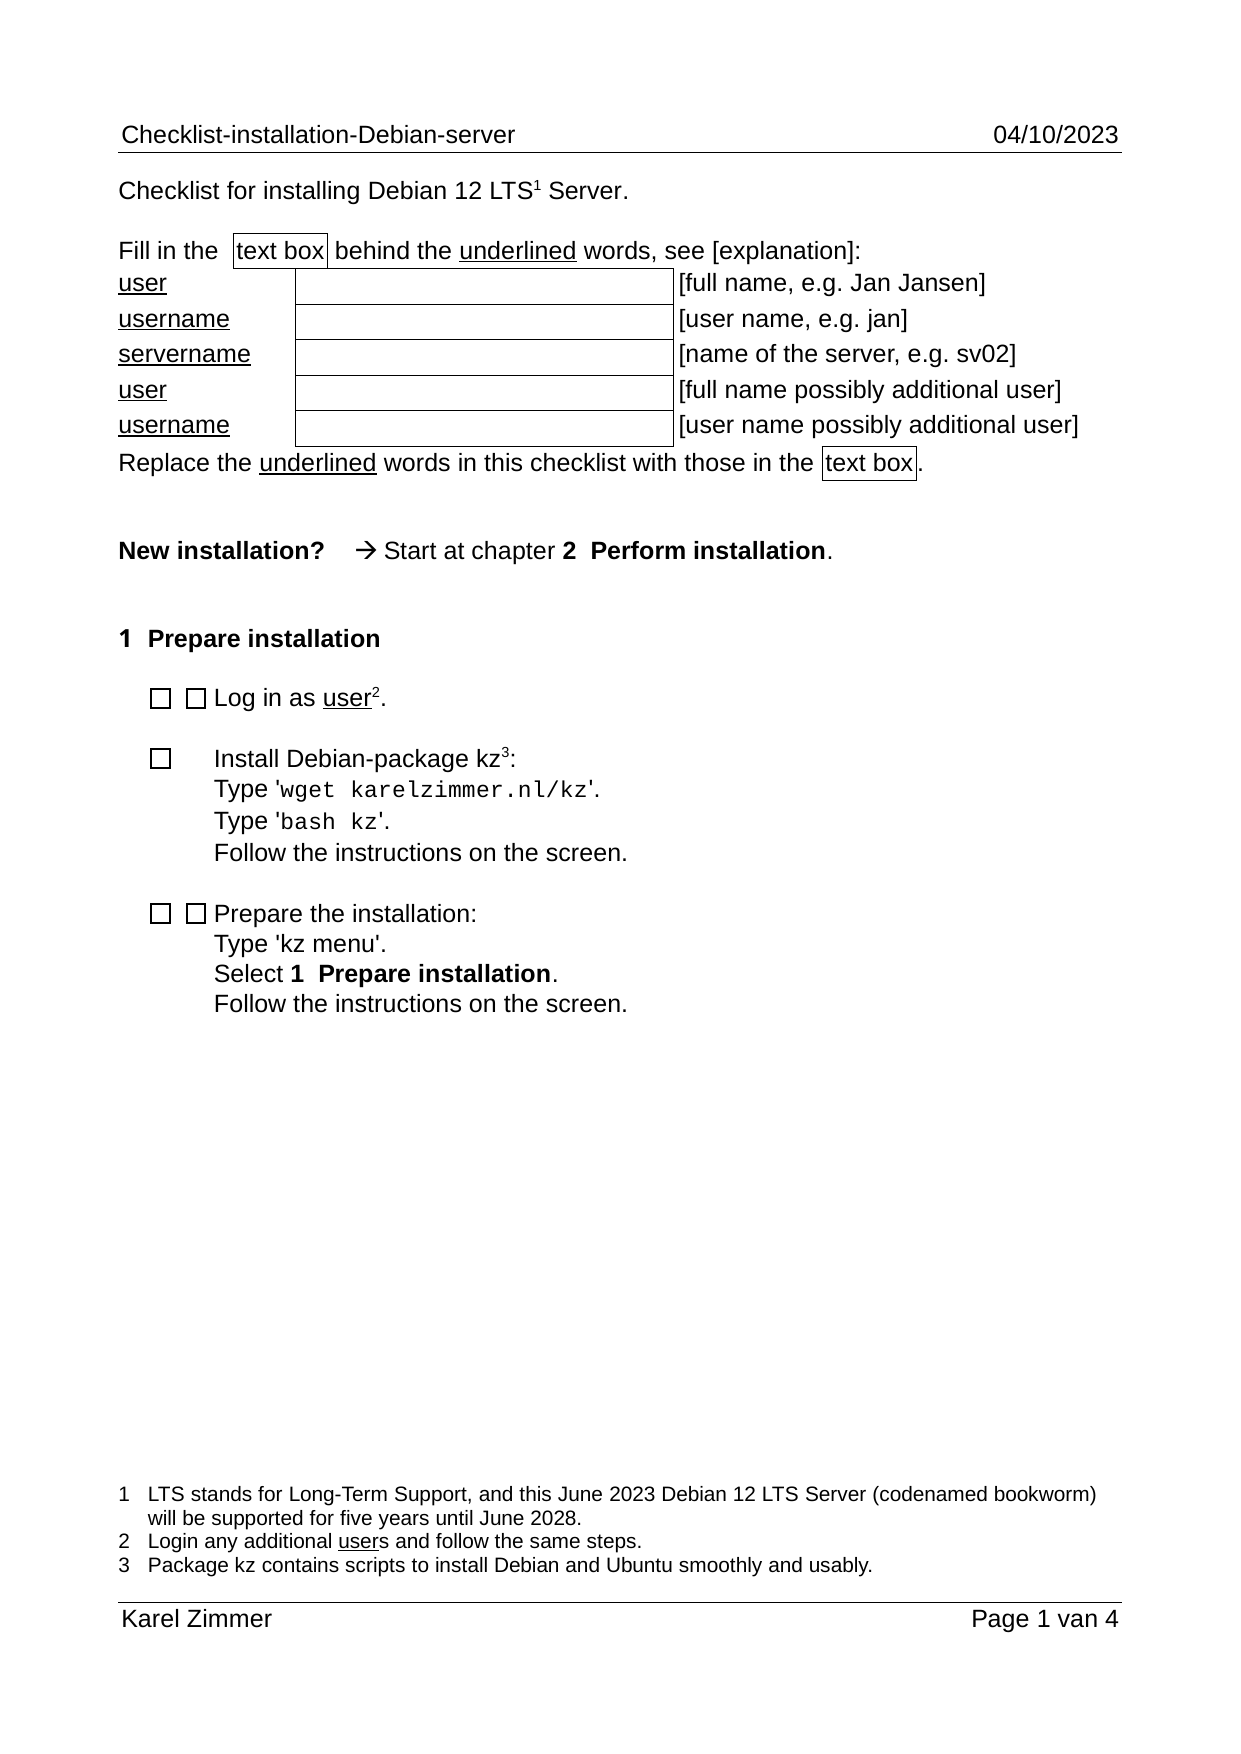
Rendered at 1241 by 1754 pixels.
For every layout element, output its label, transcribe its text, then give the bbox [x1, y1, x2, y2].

text Replace the underlined words in this checklist with those in the [118, 446, 822, 481]
table_cell [142, 898, 177, 929]
text user [118, 268, 295, 304]
text [user name, e.g. jan] [674, 304, 1122, 339]
table_cell [118, 929, 142, 959]
table_cell [118, 744, 142, 774]
table_cell [177, 959, 213, 989]
table_header [177, 683, 213, 713]
table_header [142, 683, 177, 713]
table_cell [142, 929, 177, 959]
text USERname [118, 304, 295, 339]
table_cell [118, 898, 142, 929]
table_cell [177, 929, 213, 959]
table_cell [142, 959, 177, 989]
table_cell Follow the instructions on the screen. [213, 838, 1122, 868]
table_cell [177, 774, 213, 806]
table_cell [213, 868, 1122, 898]
text USERName [118, 410, 295, 446]
text [full name possibly additional user] [674, 375, 1122, 410]
text behind the underlined words, see [explanation]: [328, 233, 1122, 268]
text text box [823, 447, 916, 480]
text USER [118, 375, 295, 410]
table_cell [142, 744, 177, 774]
table_cell Type 'bash kz'. [213, 806, 1122, 838]
table_cell [118, 838, 142, 868]
table_cell [177, 898, 213, 929]
table_cell [177, 838, 213, 868]
text [name of the server, e.g. sv02] [674, 339, 1122, 375]
table_cell [213, 713, 1122, 744]
table_cell [118, 989, 142, 1019]
list Prepare installation [118, 621, 1122, 655]
text Fill in the [118, 233, 233, 268]
table_cell Type 'kz menu'. [213, 929, 1122, 959]
text LTS stands for Long-Term Support, and this June 2023 Debian 12 LTS Server (codenamed bookworm) will be supported for five years until June 2028. [118, 1483, 1122, 1530]
text Checklist for installing Debian 12 LTS Server. [118, 177, 1122, 205]
table_cell [177, 713, 213, 744]
table_cell [142, 713, 177, 744]
table_cell [118, 713, 142, 744]
table_cell [142, 806, 177, 838]
table_cell [142, 868, 177, 898]
table_cell [177, 744, 213, 774]
table_cell [118, 959, 142, 989]
text New installation?  Start at chapter 2 Perform installation. [118, 537, 1122, 565]
text [full name, e.g. Jan Jansen] [674, 268, 1122, 304]
table_cell [118, 868, 142, 898]
table_cell [118, 806, 142, 838]
text . [917, 446, 1122, 481]
text [user name possibly additional user] [674, 410, 1122, 446]
table_cell [142, 989, 177, 1019]
table_cell [177, 989, 213, 1019]
text servERNAme [118, 339, 295, 375]
table_cell [177, 806, 213, 838]
table_header Log in as USER. [213, 683, 1122, 713]
table_cell [177, 868, 213, 898]
table_cell [142, 838, 177, 868]
table_cell [142, 774, 177, 806]
table_cell Type 'wget karelzimmer.nl/kz'. [213, 774, 1122, 806]
table_cell Install Debian-package kz: [213, 744, 1122, 774]
text text box [234, 234, 327, 268]
table_cell Select 1 Prepare installation. [213, 959, 1122, 989]
table_cell Follow the instructions on the screen. [213, 989, 1122, 1019]
table_cell Prepare the installation: [213, 898, 1122, 929]
table_cell [118, 774, 142, 806]
table_header [118, 683, 142, 713]
